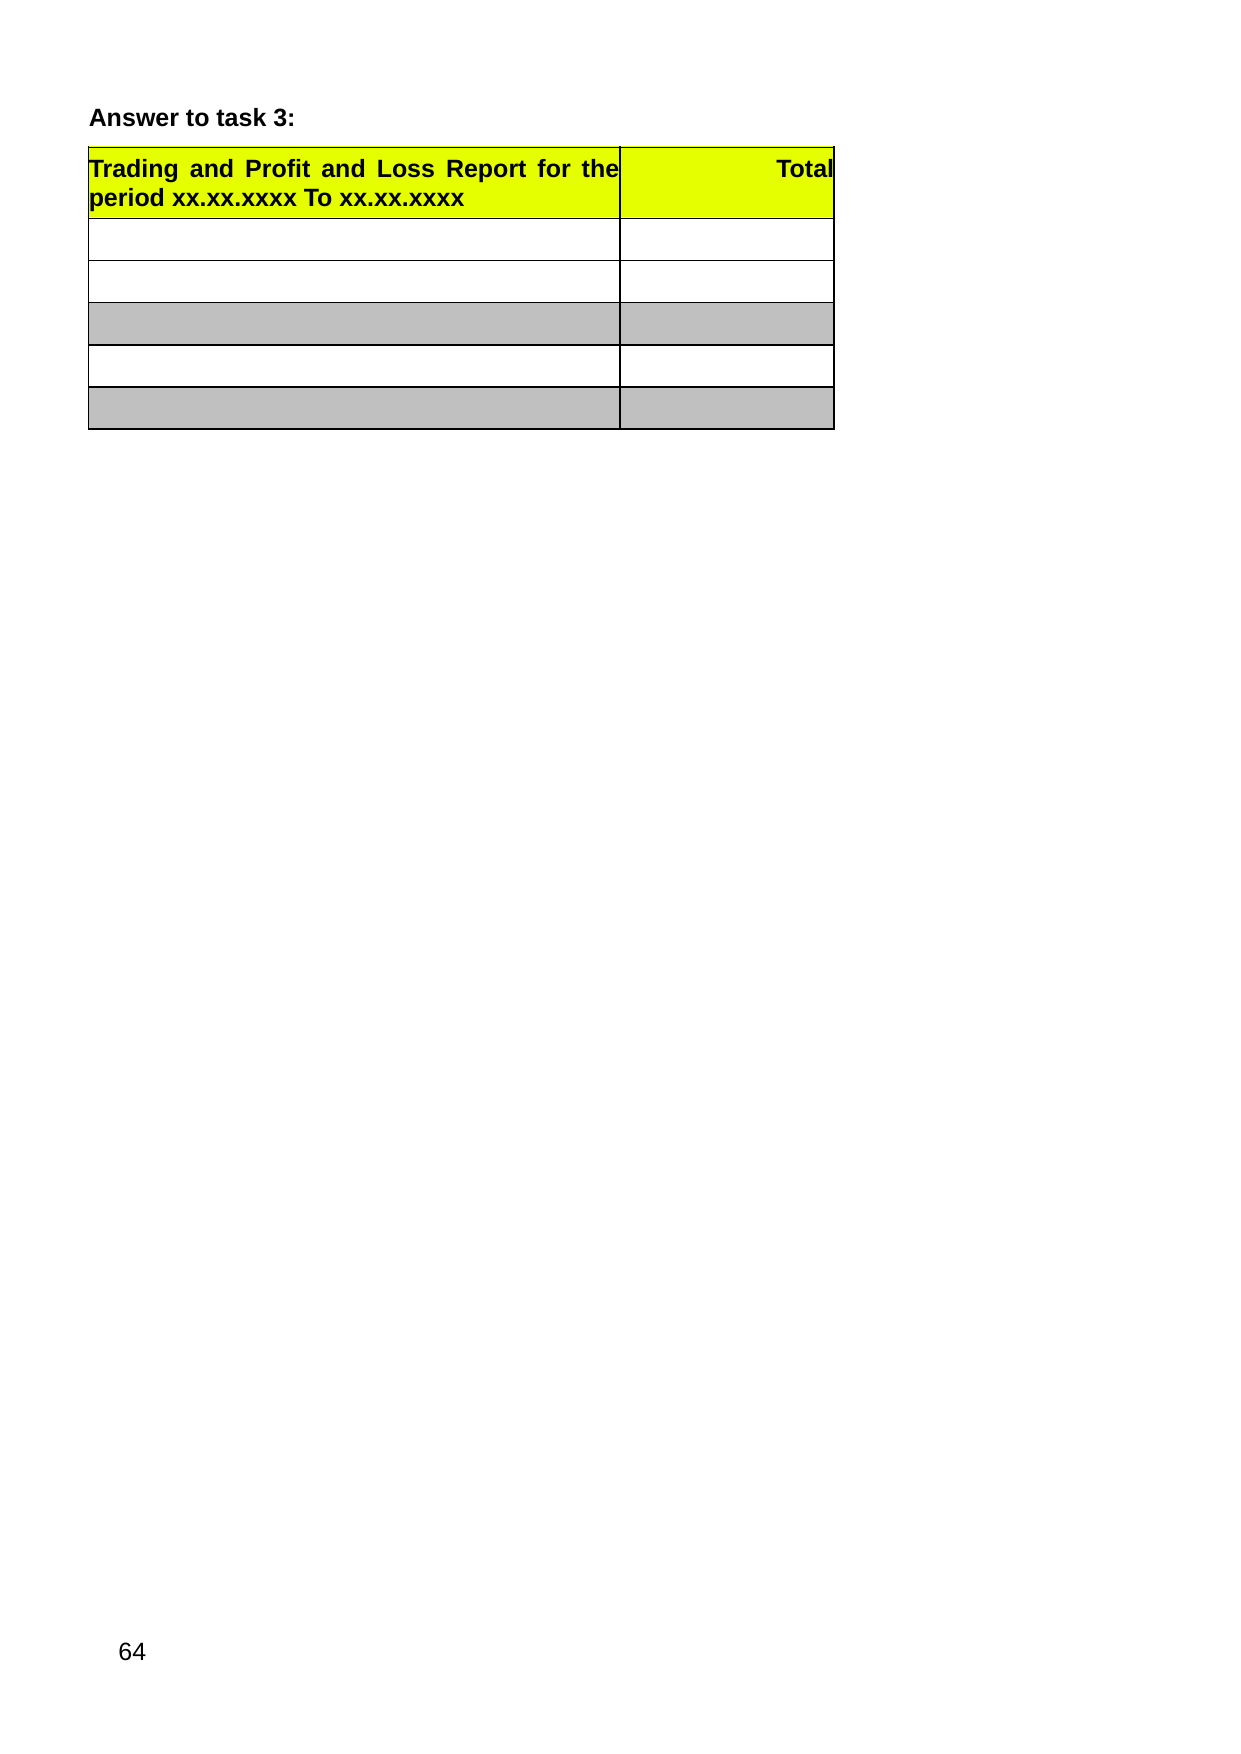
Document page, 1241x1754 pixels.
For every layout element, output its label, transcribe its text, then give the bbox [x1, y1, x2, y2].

table_cell [89, 303, 619, 344]
table_cell [89, 388, 619, 428]
table_cell [89, 261, 619, 302]
text Answer to task 3: [88, 103, 1152, 132]
table_cell [621, 219, 833, 259]
table_cell [621, 261, 833, 302]
table_cell [621, 303, 833, 344]
table_header Total [621, 148, 833, 217]
table_cell [621, 388, 833, 428]
table_header Trading and Profit and Loss Report for the period xx.xx.xxxx To xx.xx.xxxx [89, 148, 619, 217]
table_cell [89, 346, 619, 386]
table_cell [89, 219, 619, 259]
table_cell [621, 346, 833, 386]
